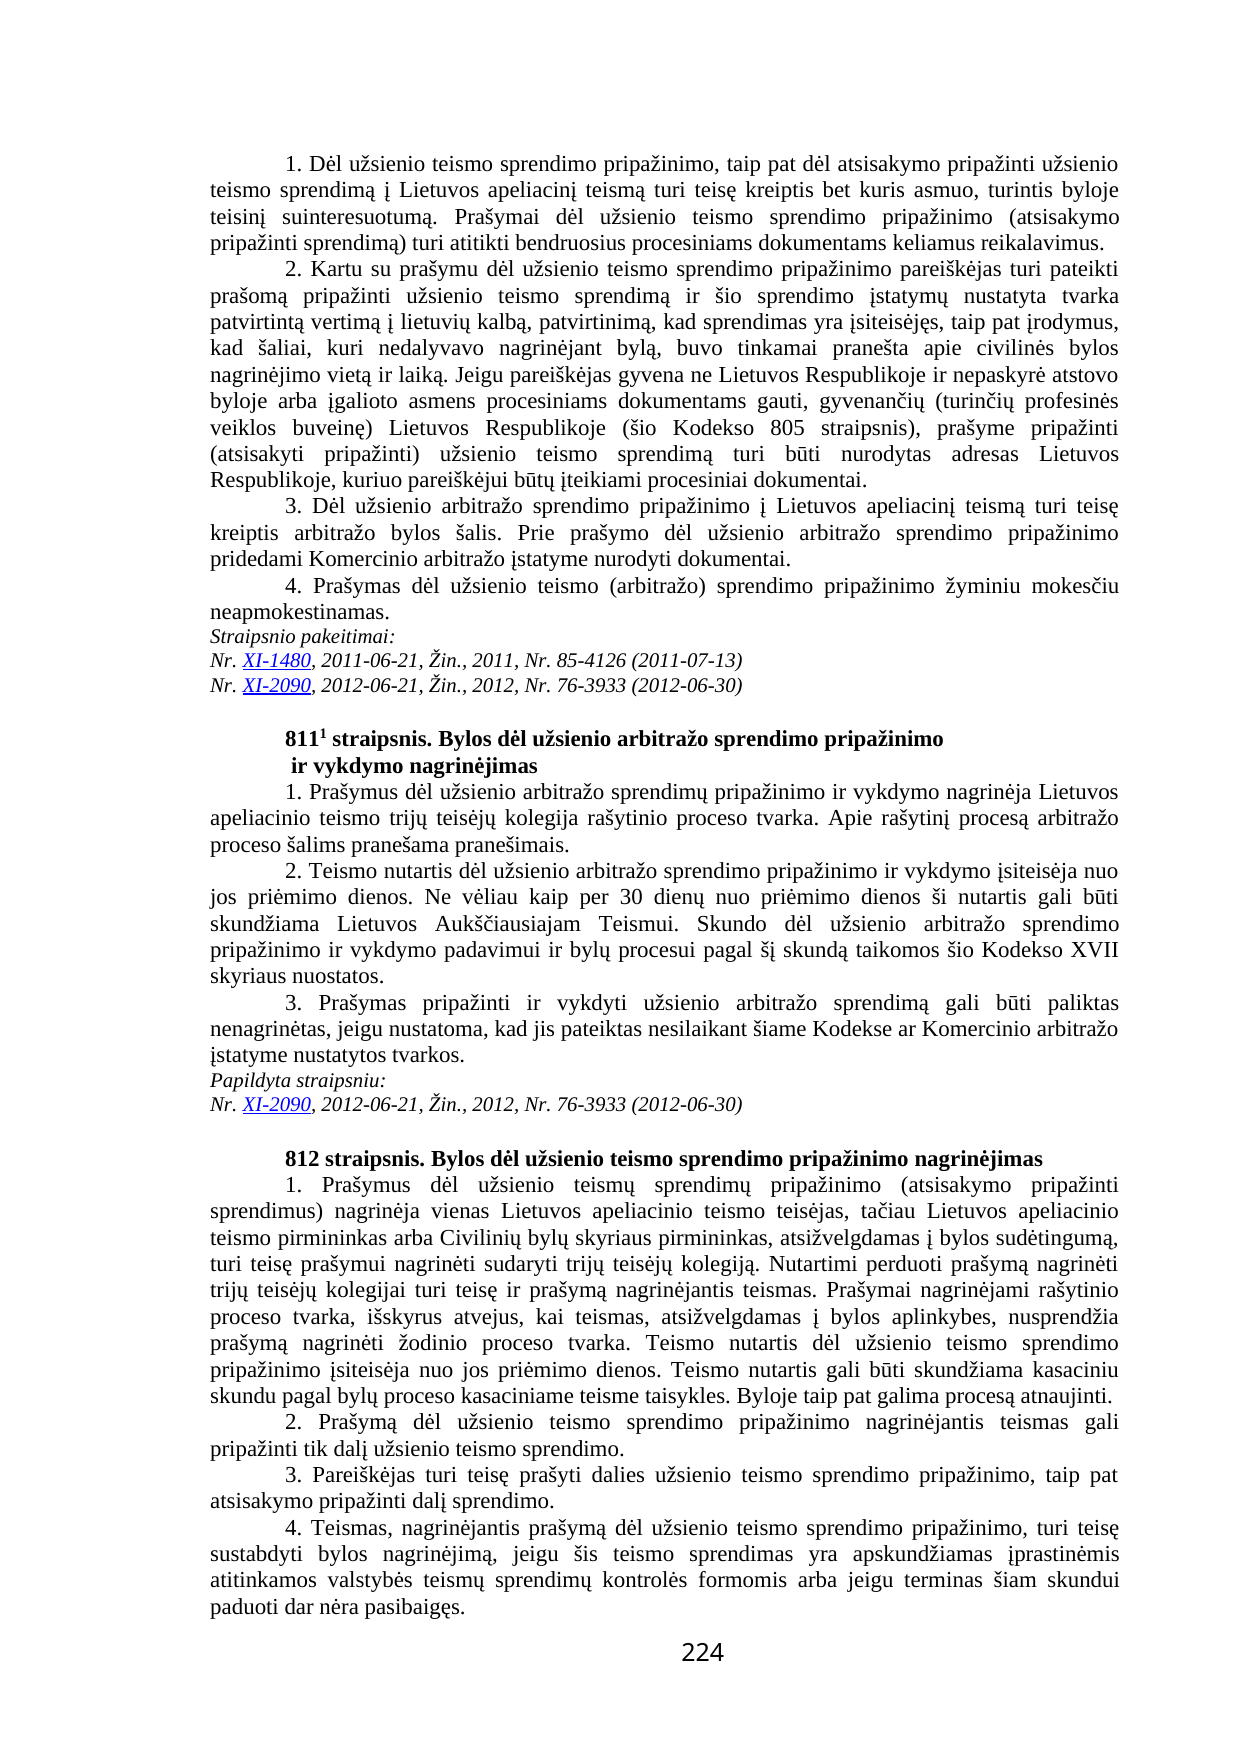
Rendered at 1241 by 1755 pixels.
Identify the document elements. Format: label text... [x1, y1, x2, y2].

text 4. Prašymas dėl užsienio teismo (arbitražo) sprendimo pripažinimo žyminiu mokesčiu neapmokestinamas. [210, 572, 1120, 624]
text 1. Dėl užsienio teismo sprendimo pripažinimo, taip pat dėl atsisakymo pripažinti užsienio teismo sprendimą į Lietuvos apeliacinį teismą turi teisę kreiptis bet kuris asmuo, turintis byloje teisinį suinteresuotumą. Prašymai dėl užsienio teismo sprendimo pripažinimo (atsisakymo pripažinti sprendimą) turi atitikti bendruosius procesiniams dokumentams keliamus reikalavimus. [210, 150, 1120, 255]
text Nr. XI-1480, 2011-06-21, Žin., 2011, Nr. 85-4126 (2011-07-13) [210, 648, 1120, 672]
text ir vykdymo nagrinėjimas [210, 752, 1120, 778]
text Papildyta straipsniu: [210, 1068, 1120, 1092]
text 812 straipsnis. Bylos dėl užsienio teismo sprendimo pripažinimo nagrinėjimas [285, 1145, 1120, 1171]
text 1. Prašymus dėl užsienio teismų sprendimų pripažinimo (atsisakymo pripažinti sprendimus) nagrinėja vienas Lietuvos apeliacinio teismo teisėjas, tačiau Lietuvos apeliacinio teismo pirmininkas arba Civilinių bylų skyriaus pirmininkas, atsižvelgdamas į bylos sudėtingumą, turi teisę prašymui nagrinėti sudaryti trijų teisėjų kolegiją. Nutartimi perduoti prašymą nagrinėti trijų teisėjų kolegijai turi teisę ir prašymą nagrinėjantis teismas. Prašymai nagrinėjami rašytinio proceso tvarka, išskyrus atvejus, kai teismas, atsižvelgdamas į bylos aplinkybes, nusprendžia prašymą nagrinėti žodinio proceso tvarka. Teismo nutartis dėl užsienio teismo sprendimo pripažinimo įsiteisėja nuo jos priėmimo dienos. Teismo nutartis gali būti skundžiama kasaciniu skundu pagal bylų proceso kasaciniame teisme taisykles. Byloje taip pat galima procesą atnaujinti. [210, 1171, 1120, 1408]
text 3. Dėl užsienio arbitražo sprendimo pripažinimo į Lietuvos apeliacinį teismą turi teisę kreiptis arbitražo bylos šalis. Prie prašymo dėl užsienio arbitražo sprendimo pripažinimo pridedami Komercinio arbitražo įstatyme nurodyti dokumentai. [210, 493, 1120, 572]
text 4. Teismas, nagrinėjantis prašymą dėl užsienio teismo sprendimo pripažinimo, turi teisę sustabdyti bylos nagrinėjimą, jeigu šis teismo sprendimas yra apskundžiamas įprastinėmis atitinkamos valstybės teismų sprendimų kontrolės formomis arba jeigu terminas šiam skundui paduoti dar nėra pasibaigęs. [210, 1514, 1121, 1619]
text 2. Prašymą dėl užsienio teismo sprendimo pripažinimo nagrinėjantis teismas gali pripažinti tik dalį užsienio teismo sprendimo. [210, 1408, 1120, 1461]
text 1. Prašymus dėl užsienio arbitražo sprendimų pripažinimo ir vykdymo nagrinėja Lietuvos apeliacinio teismo trijų teisėjų kolegija rašytinio proceso tvarka. Apie rašytinį procesą arbitražo proceso šalims pranešama pranešimais. [210, 778, 1120, 857]
text 2. Kartu su prašymu dėl užsienio teismo sprendimo pripažinimo pareiškėjas turi pateikti prašomą pripažinti užsienio teismo sprendimą ir šio sprendimo įstatymų nustatyta tvarka patvirtintą vertimą į lietuvių kalbą, patvirtinimą, kad sprendimas yra įsiteisėjęs, taip pat įrodymus, kad šaliai, kuri nedalyvavo nagrinėjant bylą, buvo tinkamai pranešta apie civilinės bylos nagrinėjimo vietą ir laiką. Jeigu pareiškėjas gyvena ne Lietuvos Respublikoje ir nepaskyrė atstovo byloje arba įgalioto asmens procesiniams dokumentams gauti, gyvenančių (turinčių profesinės veiklos buveinę) Lietuvos Respublikoje (šio Kodekso 805 straipsnis), prašyme pripažinti (atsisakyti pripažinti) užsienio teismo sprendimą turi būti nurodytas adresas Lietuvos Respublikoje, kuriuo pareiškėjui būtų įteikiami procesiniai dokumentai. [210, 255, 1120, 493]
text 3. Prašymas pripažinti ir vykdyti užsienio arbitražo sprendimą gali būti paliktas nenagrinėtas, jeigu nustatoma, kad jis pateiktas nesilaikant šiame Kodekse ar Komercinio arbitražo įstatyme nustatytos tvarkos. [210, 989, 1120, 1068]
text 3. Pareiškėjas turi teisę prašyti dalies užsienio teismo sprendimo pripažinimo, taip pat atsisakymo pripažinti dalį sprendimo. [210, 1461, 1120, 1514]
text Straipsnio pakeitimai: [210, 624, 1120, 648]
text Nr. XI-2090, 2012-06-21, Žin., 2012, Nr. 76-3933 (2012-06-30) [210, 1092, 1120, 1116]
text 2. Teismo nutartis dėl užsienio arbitražo sprendimo pripažinimo ir vykdymo įsiteisėja nuo jos priėmimo dienos. Ne vėliau kaip per 30 dienų nuo priėmimo dienos ši nutartis gali būti skundžiama Lietuvos Aukščiausiajam Teismui. Skundo dėl užsienio arbitražo sprendimo pripažinimo ir vykdymo padavimui ir bylų procesui pagal šį skundą taikomos šio Kodekso XVII skyriaus nuostatos. [210, 857, 1120, 989]
text Nr. XI-2090, 2012-06-21, Žin., 2012, Nr. 76-3933 (2012-06-30) [210, 672, 1120, 697]
text 8111 straipsnis. Bylos dėl užsienio arbitražo sprendimo pripažinimo [210, 725, 1120, 752]
